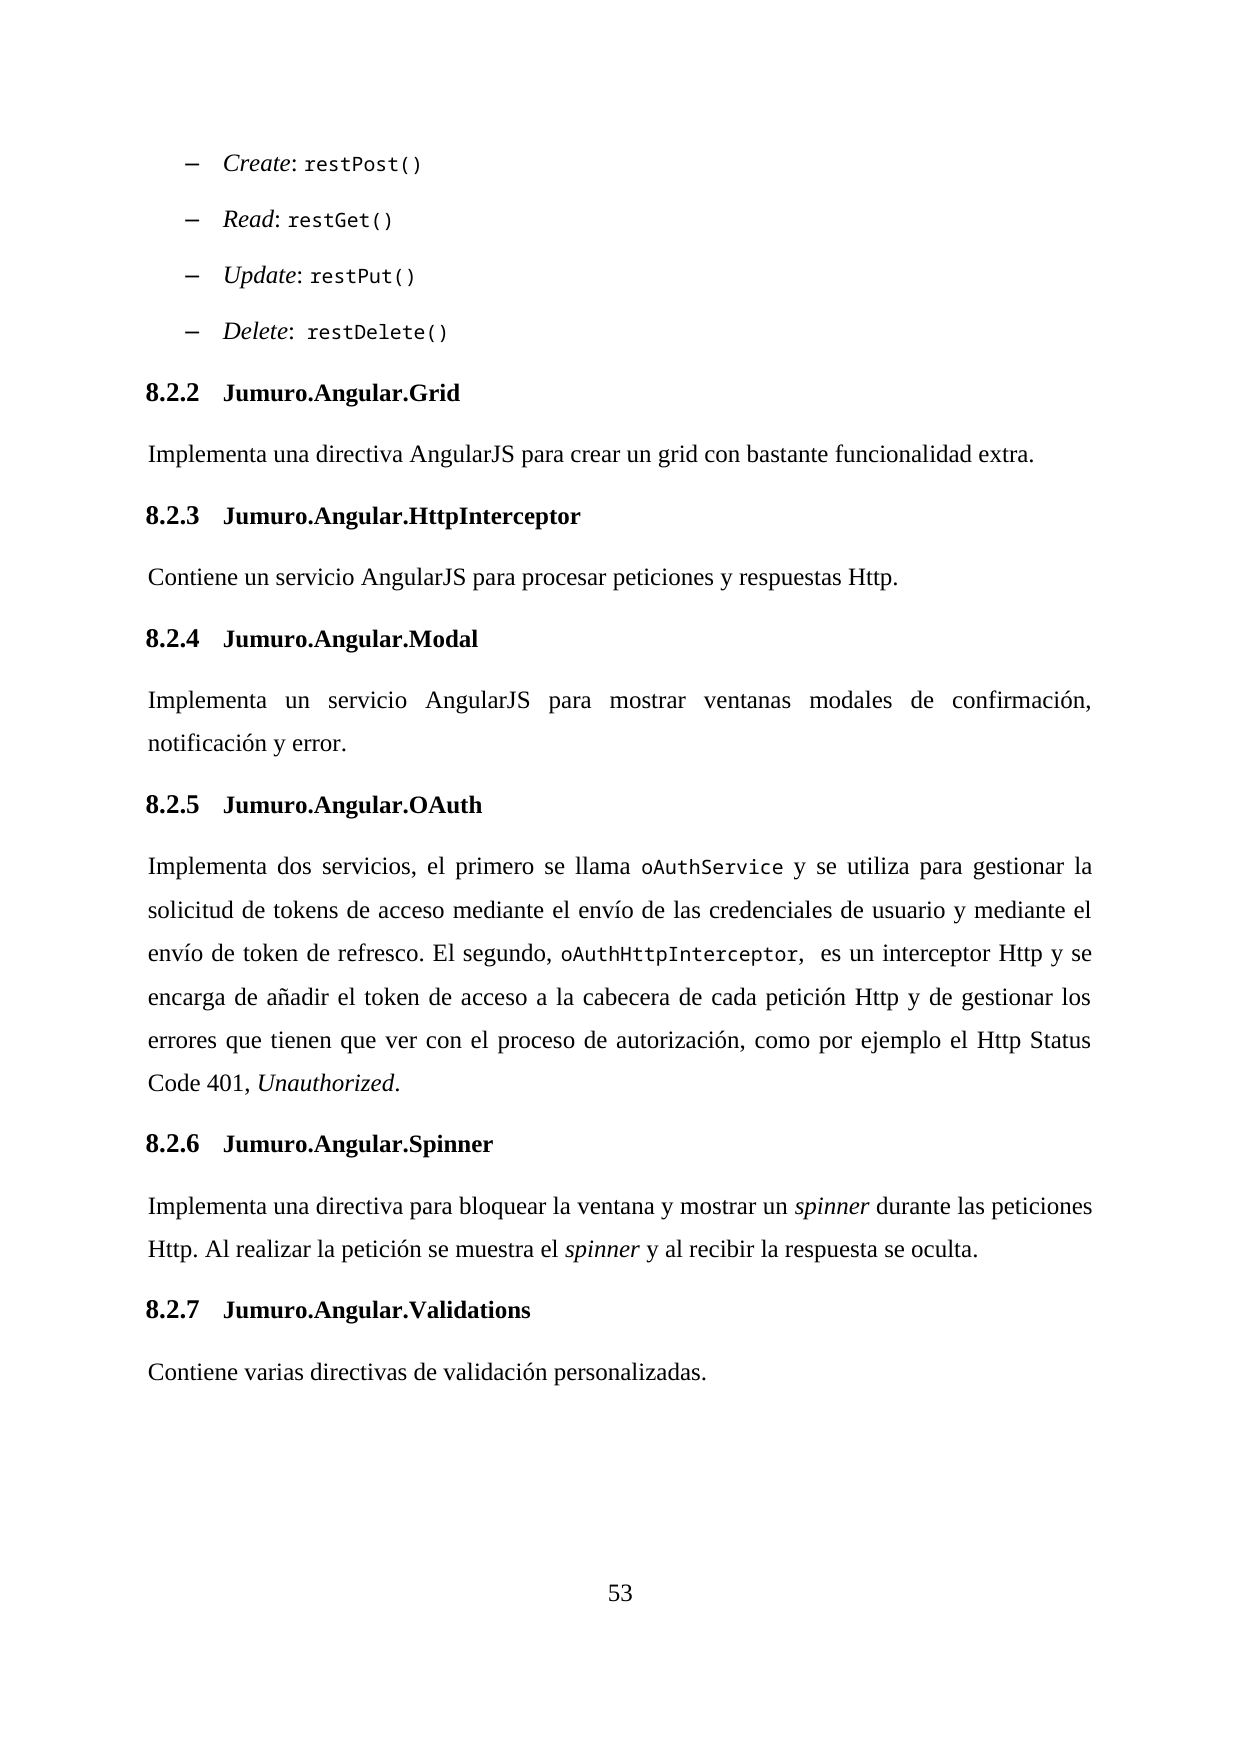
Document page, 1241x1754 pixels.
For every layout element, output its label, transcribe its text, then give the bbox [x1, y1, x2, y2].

subtitle Jumuro.Angular.Spinner [139, 1128, 1093, 1159]
subtitle Jumuro.Angular.Modal [139, 622, 1093, 653]
subtitle Jumuro.Angular.HttpInterceptor [139, 499, 1093, 530]
text Implementa un servicio AngularJS para mostrar ventanas modales de confirmación, notificación y error. [148, 685, 1093, 757]
subtitle Jumuro.Angular.Validations [139, 1294, 1093, 1325]
list Read: restGet() [185, 204, 1093, 233]
list Delete: restDelete() [185, 316, 1093, 345]
subtitle Jumuro.Angular.OAuth [139, 788, 1093, 819]
subtitle Jumuro.Angular.Grid [139, 376, 1093, 407]
text Contiene varias directivas de validación personalizadas. [148, 1357, 1093, 1386]
text Contiene un servicio AngularJS para procesar peticiones y respuestas Http. [148, 562, 1093, 591]
text Implementa dos servicios, el primero se llama oAuthService y se utiliza para gestionar la solicitud de tokens de acceso mediante el envío de las credenciales de usuario y mediante el envío de token de refresco. El segundo, oAuthHttpInterceptor, es un interceptor Http y se encarga de añadir el token de acceso a la cabecera de cada petición Http y de gestionar los errores que tienen que ver con el proceso de autorización, como por ejemplo el Http Status Code 401, Unauthorized. [148, 851, 1093, 1097]
list Create: restPost() [185, 148, 1093, 177]
text Implementa una directiva para bloquear la ventana y mostrar un spinner durante las peticiones Http. Al realizar la petición se muestra el spinner y al recibir la respuesta se oculta. [148, 1191, 1093, 1263]
list Update: restPut() [185, 260, 1093, 289]
text Implementa una directiva AngularJS para crear un grid con bastante funcionalidad extra. [148, 439, 1093, 468]
